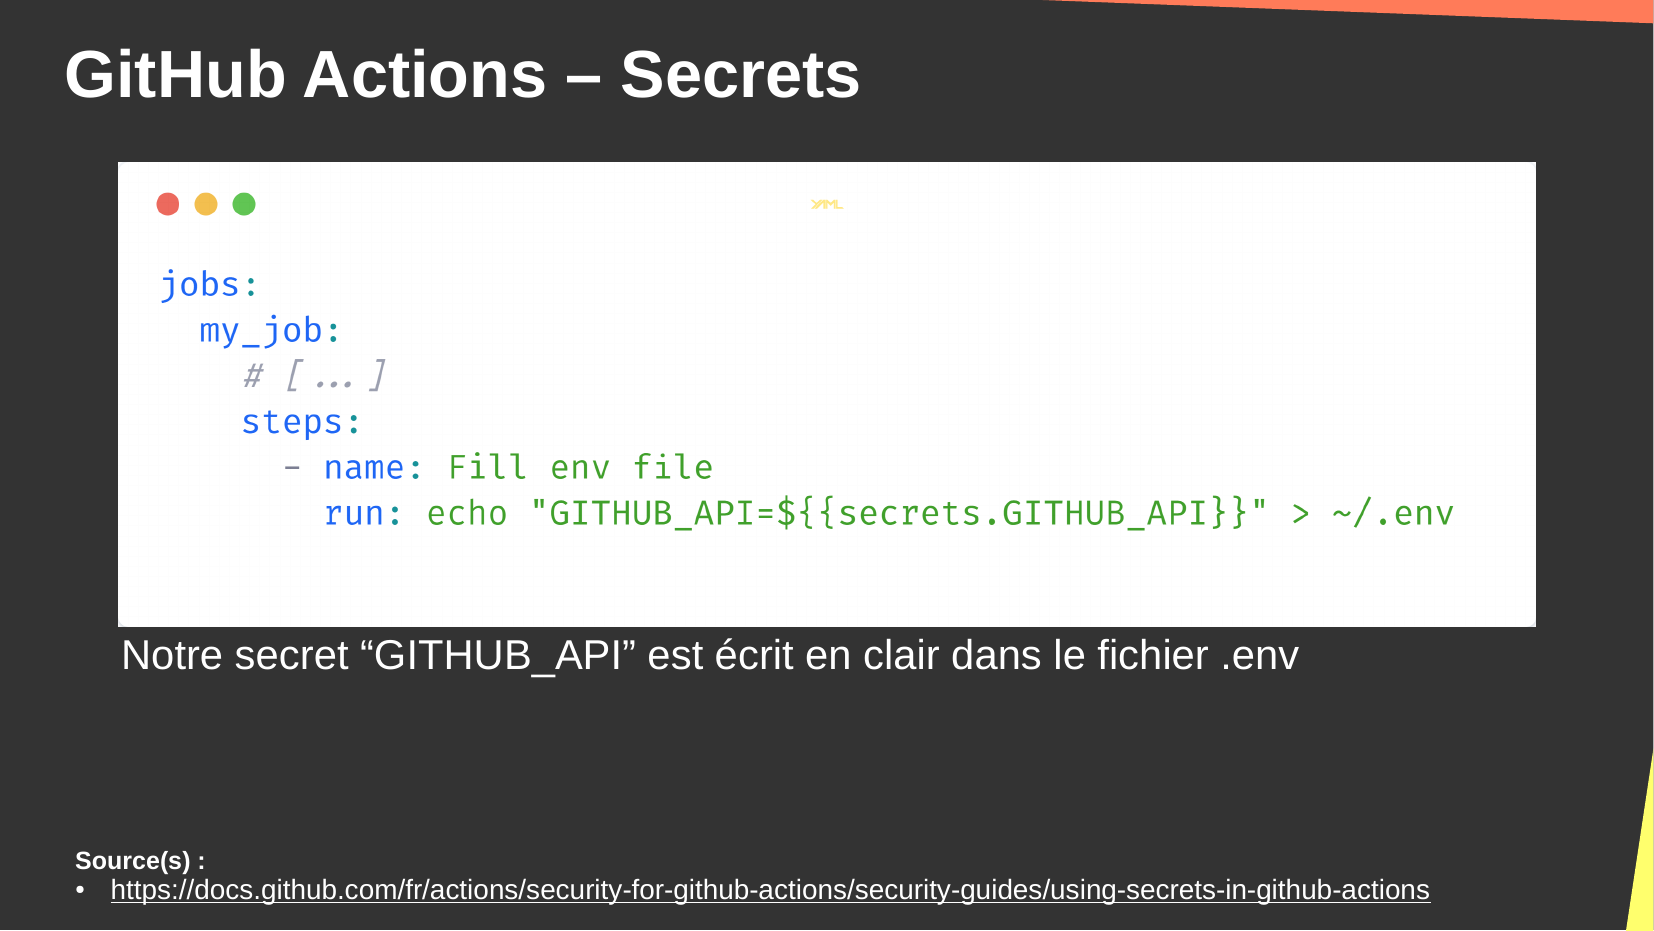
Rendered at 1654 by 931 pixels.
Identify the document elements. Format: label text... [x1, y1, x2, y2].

text_box [1042, 0, 1654, 24]
text_box Notre secret “GITHUB_API” est écrit en clair dans le fichier .env [106, 624, 1477, 697]
text_box [1625, 744, 1654, 931]
title GitHub Actions – Secrets [64, 37, 1471, 113]
picture [118, 162, 1536, 627]
text_box Source(s) : https://docs.github.com/fr/actions/security-for-github-actions/security-guides/using-secrets-in-github-actions [60, 806, 1607, 914]
